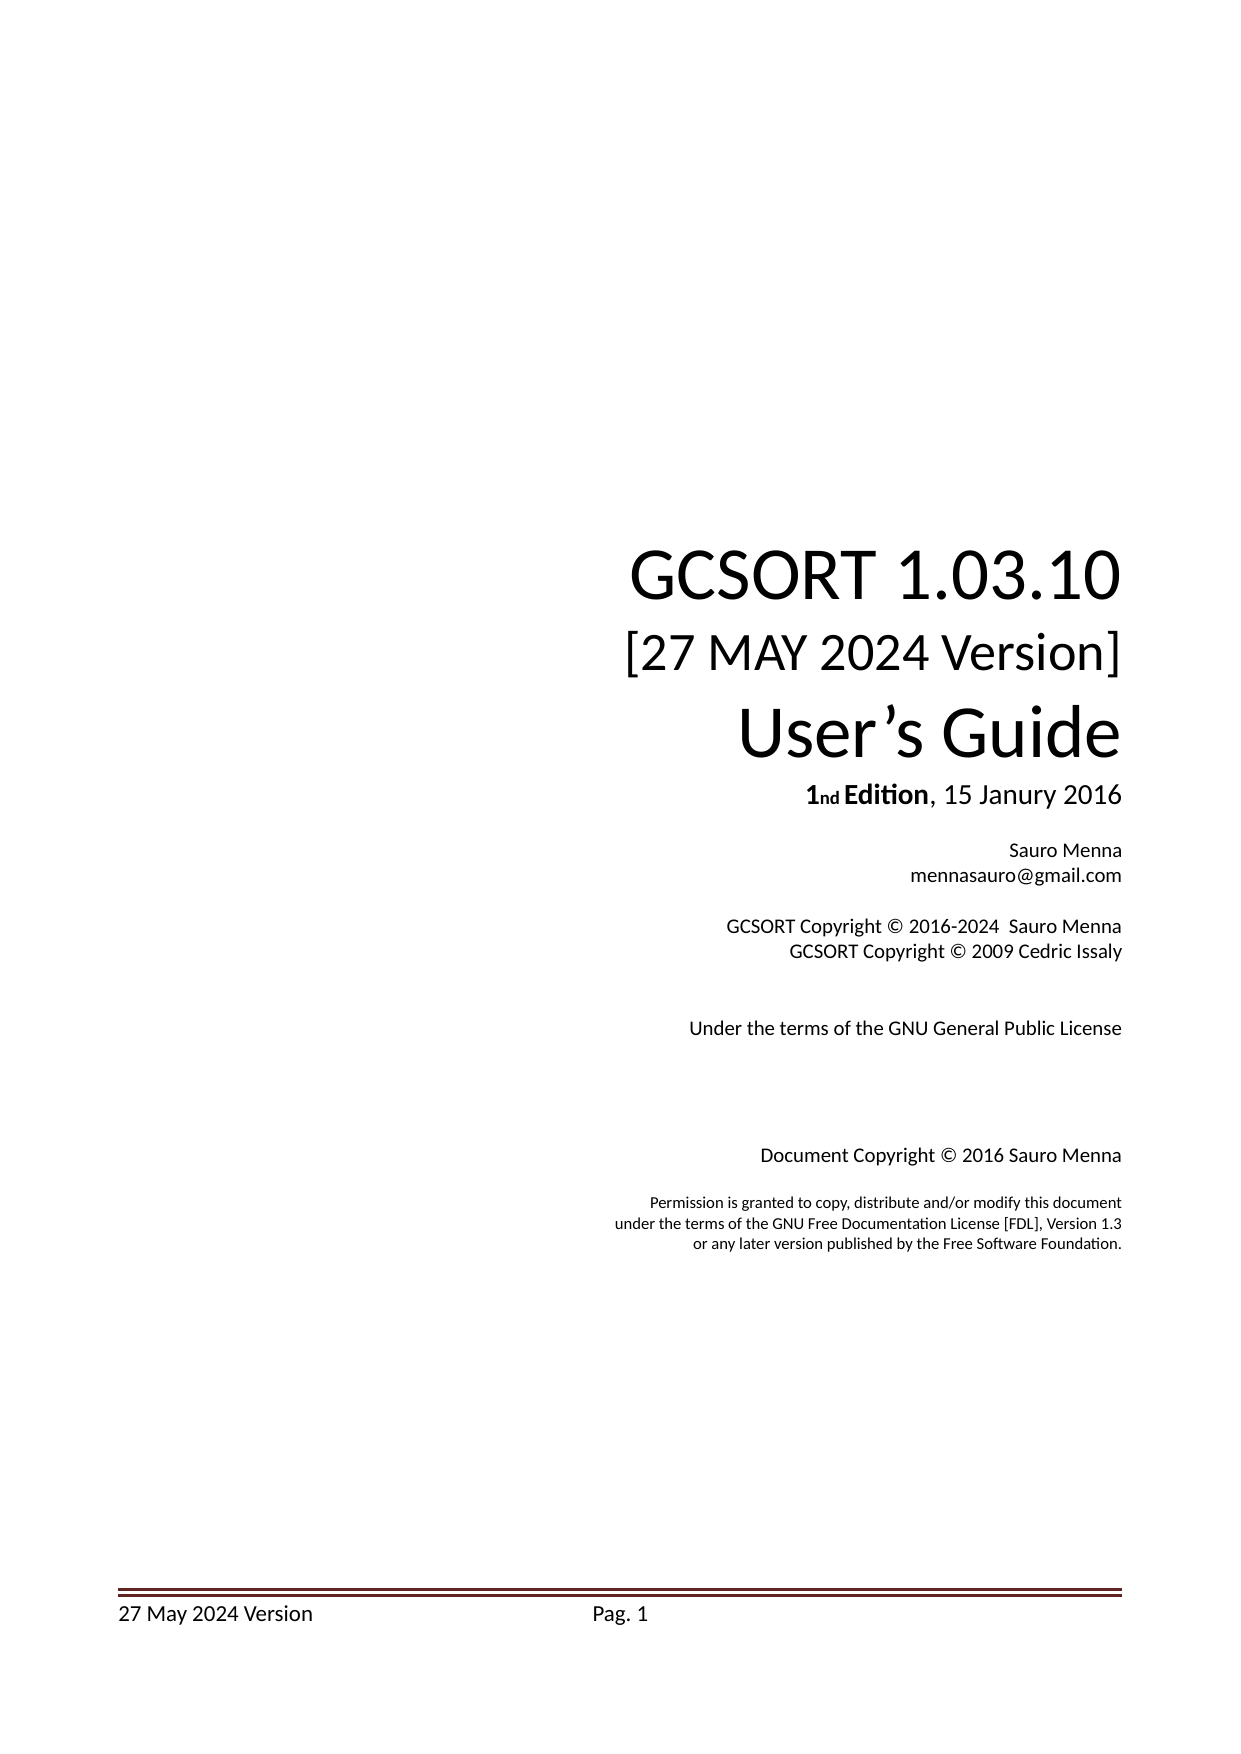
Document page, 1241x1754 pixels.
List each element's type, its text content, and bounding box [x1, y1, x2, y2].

text GCSORT Copyright © 2016-2024 Sauro Menna [118, 913, 1122, 938]
text GCSORT Copyright © 2009 Cedric Issaly [118, 938, 1122, 964]
text mennasauro@gmail.com [118, 862, 1122, 888]
text Under the terms of the GNU General Public License [118, 1015, 1122, 1040]
text 1nd Edition, 15 Janury 2016 [118, 776, 1122, 811]
text Permission is granted to copy, distribute and/or modify this document [118, 1193, 1122, 1213]
text [27 MAY 2024 Version] [118, 618, 1122, 684]
text Document Copyright © 2016 Sauro Menna [118, 1142, 1122, 1167]
text GCSORT 1.03.10 [118, 526, 1122, 618]
text Sauro Menna [118, 837, 1122, 862]
text User’s Guide [118, 684, 1122, 776]
text or any later version published by the Free Software Foundation. [118, 1233, 1122, 1253]
text under the terms of the GNU Free Documentation License [FDL], Version 1.3 [118, 1213, 1122, 1233]
